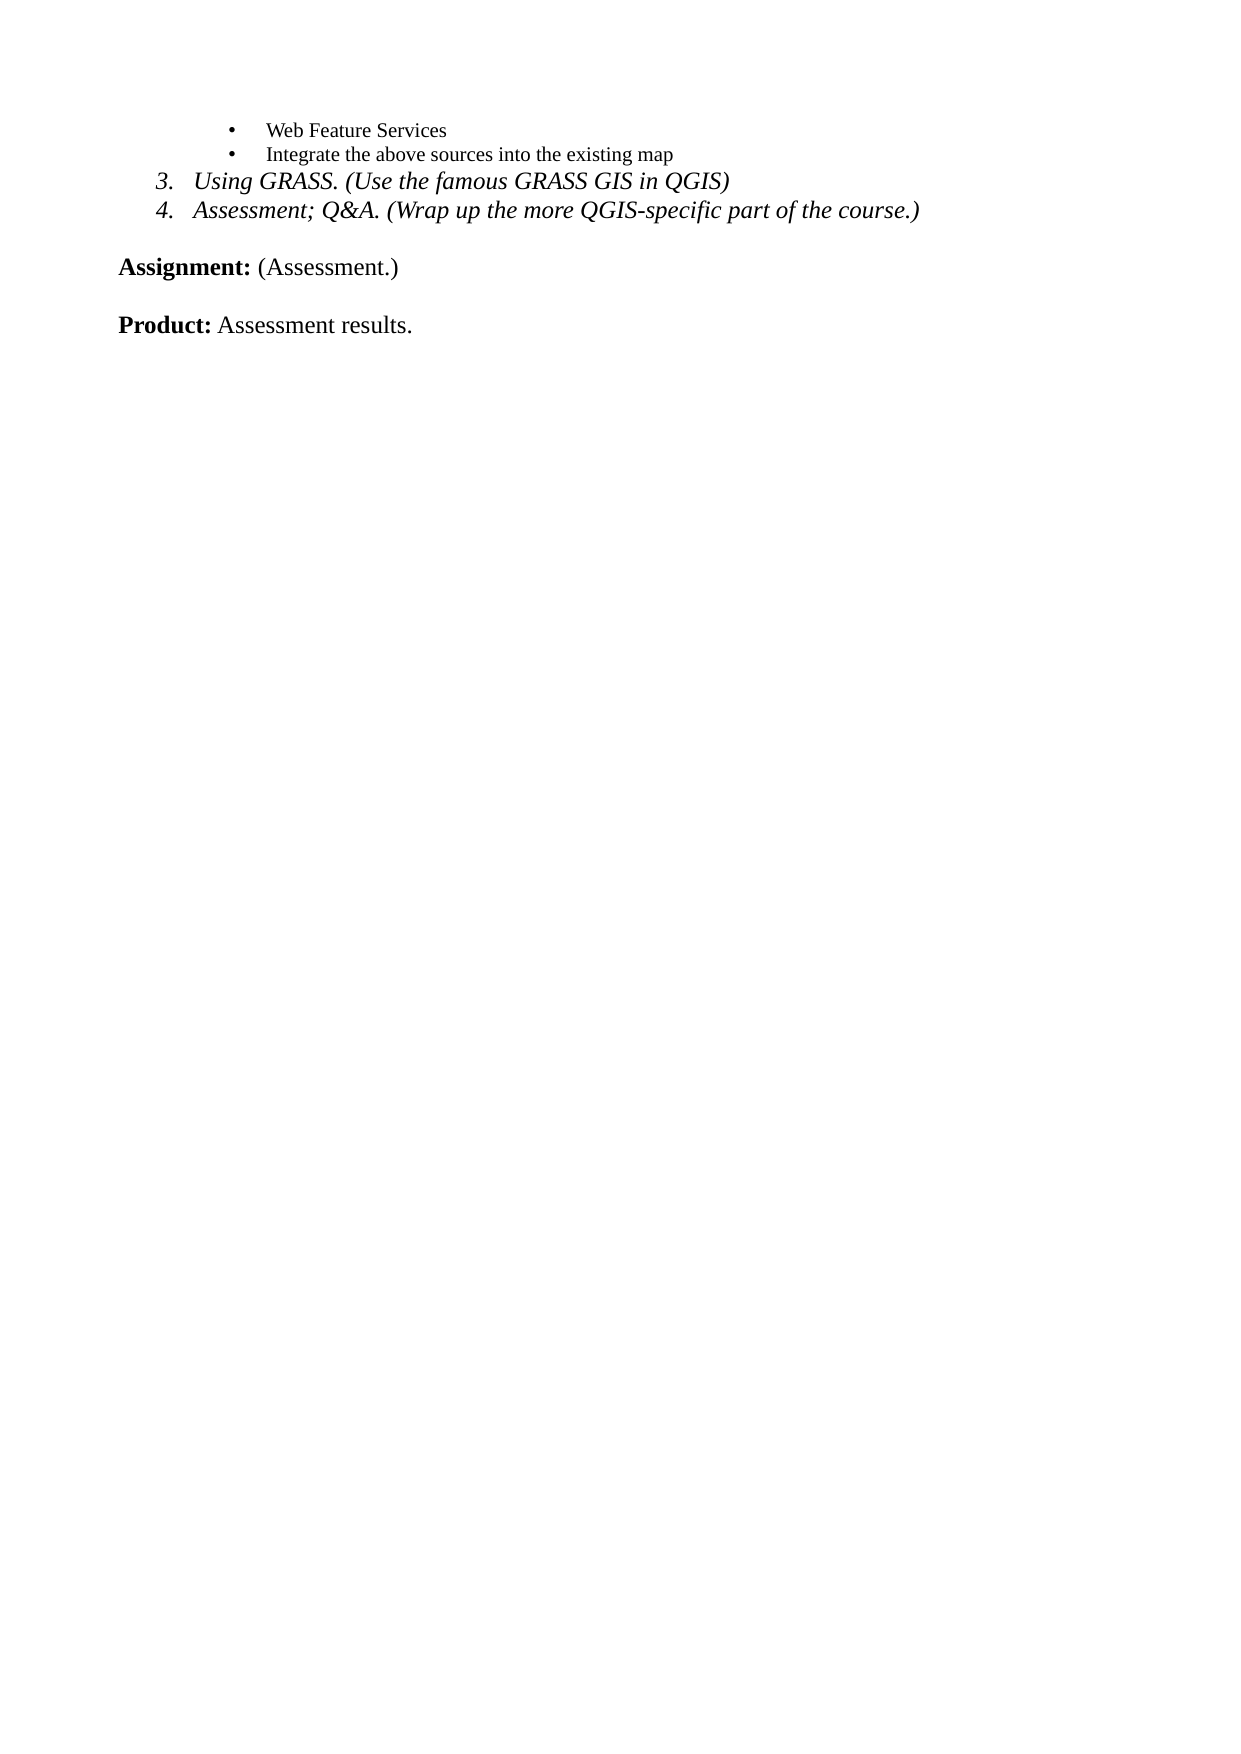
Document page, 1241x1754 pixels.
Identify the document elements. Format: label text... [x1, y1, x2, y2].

list Assessment; Q&A. (Wrap up the more QGIS-specific part of the course.) [156, 195, 1122, 224]
list Using GRASS. (Use the famous GRASS GIS in QGIS) [156, 166, 1122, 195]
text Assignment: (Assessment.) [118, 252, 1122, 281]
list Web Feature Services [228, 118, 1122, 142]
text Product: Assessment results. [118, 310, 1122, 339]
list Integrate the above sources into the existing map [228, 142, 1122, 166]
